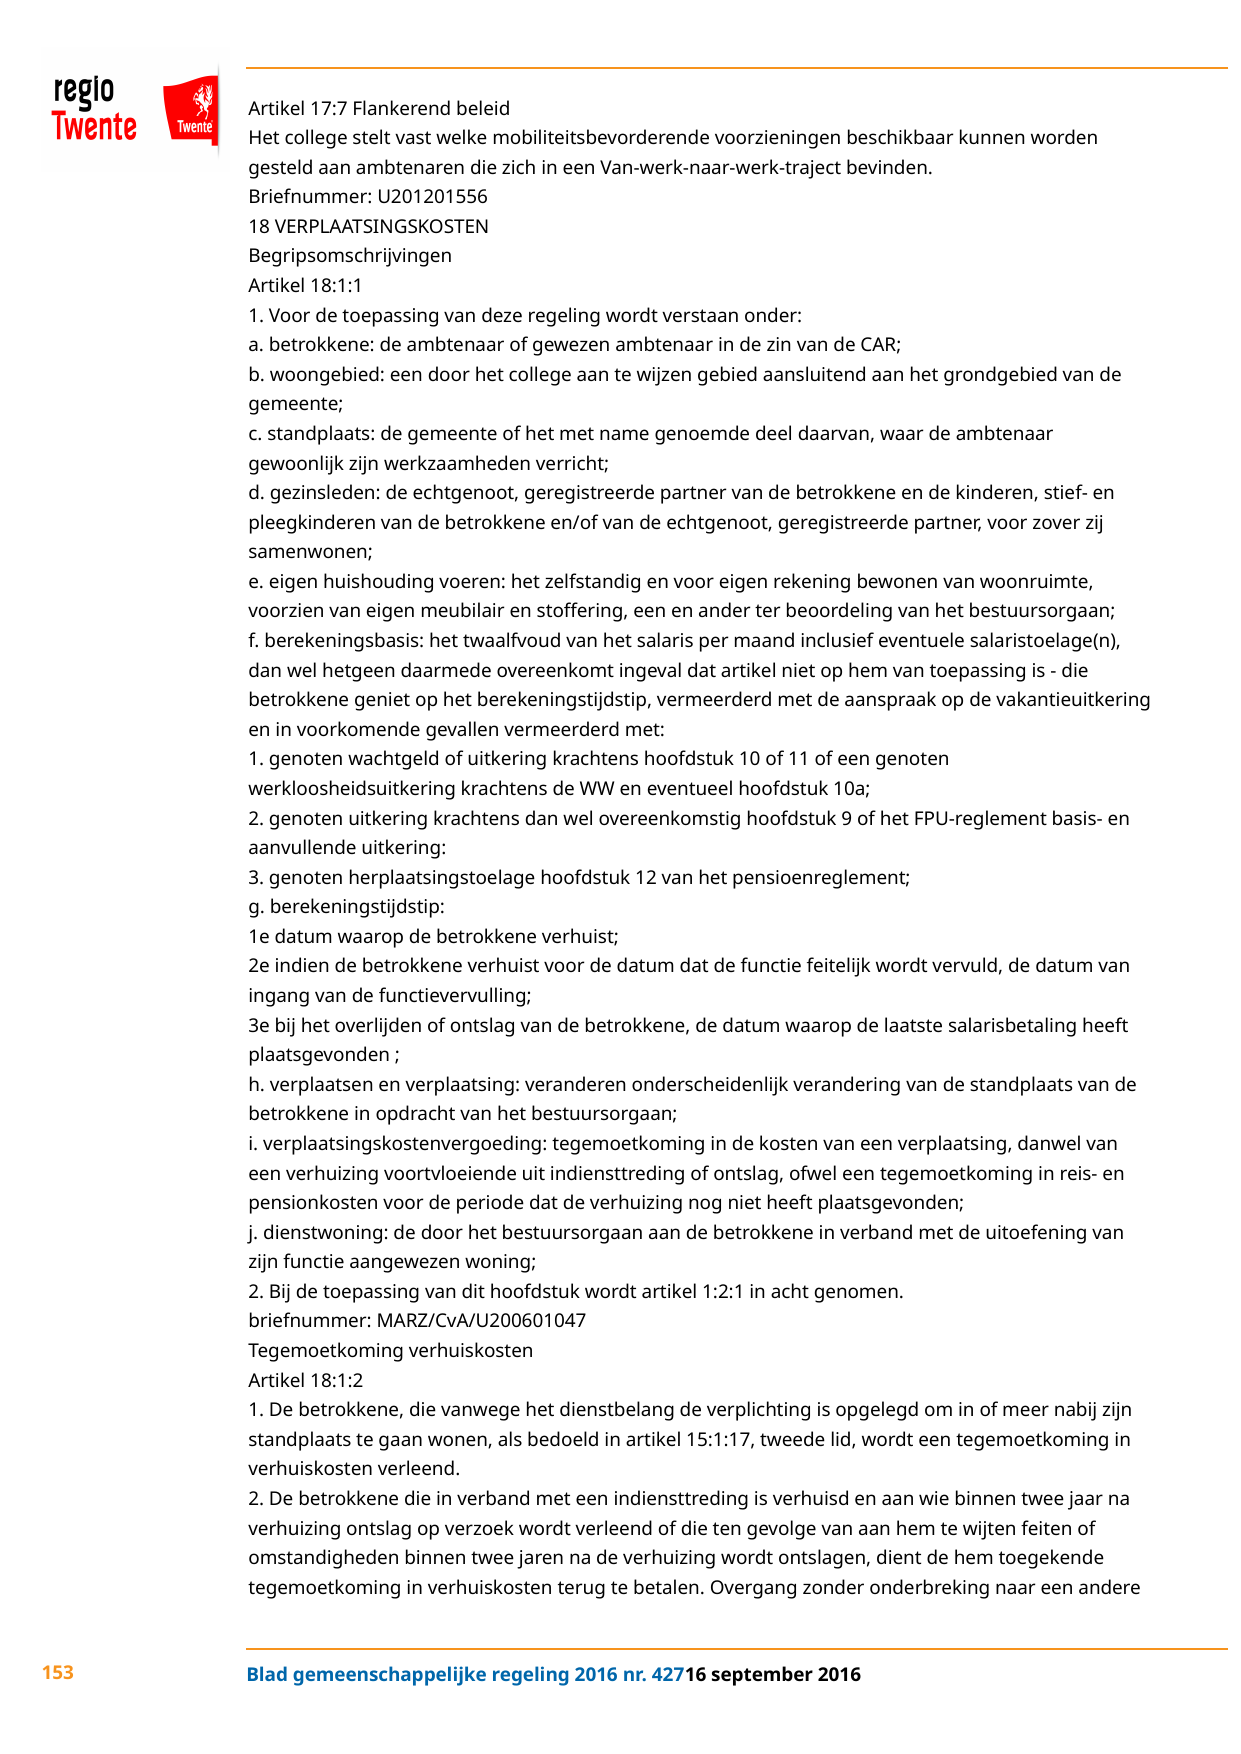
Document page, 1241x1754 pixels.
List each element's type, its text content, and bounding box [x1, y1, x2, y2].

text h. verplaatsen en verplaatsing: veranderen onderscheidenlijk verandering van de standplaats van de betrokkene in opdracht van het bestuursorgaan; [248, 1071, 1152, 1126]
text Briefnummer: U201201556 [248, 183, 1152, 209]
text g. berekeningstijdstip: [248, 893, 1152, 919]
text c. standplaats: de gemeente of het met name genoemde deel daarvan, waar de ambtenaar gewoonlijk zijn werkzaamheden verricht; [248, 420, 1152, 476]
text Tegemoetkoming verhuiskosten [248, 1337, 1152, 1363]
text Artikel 18:1:1 [248, 272, 1152, 298]
picture [41, 47, 231, 172]
text e. eigen huishouding voeren: het zelfstandig en voor eigen rekening bewonen van woonruimte, voorzien van eigen meubilair en stoffering, een en ander ter beoordeling van het bestuursorgaan; [248, 568, 1152, 623]
text 18 VERPLAATSINGSKOSTEN [248, 213, 1152, 239]
text i. verplaatsingskostenvergoeding: tegemoetkoming in de kosten van een verplaatsing, danwel van een verhuizing voortvloeiende uit indiensttreding of ontslag, ofwel een tegemoetkoming in reis- en pensionkosten voor de periode dat de verhuizing nog niet heeft plaatsgevonden; [248, 1130, 1152, 1215]
text Artikel 18:1:2 [248, 1367, 1152, 1393]
text Begripsomschrijvingen [248, 243, 1152, 268]
text 2e indien de betrokkene verhuist voor de datum dat de functie feitelijk wordt vervuld, de datum van ingang van de functievervulling; [248, 953, 1152, 1008]
text 3e bij het overlijden of ontslag van de betrokkene, de datum waarop de laatste salarisbetaling heeft plaatsgevonden ; [248, 1012, 1152, 1067]
text 2. Bij de toepassing van dit hoofdstuk wordt artikel 1:2:1 in acht genomen. [248, 1278, 1152, 1304]
text 3. genoten herplaatsingstoelage hoofdstuk 12 van het pensioenreglement; [248, 864, 1152, 890]
text Artikel 17:7 Flankerend beleid [248, 95, 1152, 121]
text b. woongebied: een door het college aan te wijzen gebied aansluitend aan het grondgebied van de gemeente; [248, 361, 1152, 416]
text 1. genoten wachtgeld of uitkering krachtens hoofdstuk 10 of 11 of een genoten werkloosheidsuitkering krachtens de WW en eventueel hoofdstuk 10a; [248, 746, 1152, 801]
text d. gezinsleden: de echtgenoot, geregistreerde partner van de betrokkene en de kinderen, stief- en pleegkinderen van de betrokkene en/of van de echtgenoot, geregistreerde partner, voor zover zij samenwonen; [248, 479, 1152, 564]
text 1e datum waarop de betrokkene verhuist; [248, 923, 1152, 949]
text 1. Voor de toepassing van deze regeling wordt verstaan onder: [248, 302, 1152, 328]
text Het college stelt vast welke mobiliteitsbevorderende voorzieningen beschikbaar kunnen worden gesteld aan ambtenaren die zich in een Van-werk-naar-werk-traject bevinden. [248, 124, 1152, 180]
text j. dienstwoning: de door het bestuursorgaan aan de betrokkene in verband met de uitoefening van zijn functie aangewezen woning; [248, 1219, 1152, 1274]
text 2. De betrokkene die in verband met een indiensttreding is verhuisd en aan wie binnen twee jaar na verhuizing ontslag op verzoek wordt verleend of die ten gevolge van aan hem te wijten feiten of omstandigheden binnen twee jaren na de verhuizing wordt ontslagen, dient de hem toegekende tegemoetkoming in verhuiskosten terug te betalen. Overgang zonder onderbreking naar een andere [248, 1485, 1152, 1600]
text 2. genoten uitkering krachtens dan wel overeenkomstig hoofdstuk 9 of het FPU-reglement basis- en aanvullende uitkering: [248, 805, 1152, 860]
text 1. De betrokkene, die vanwege het dienstbelang de verplichting is opgelegd om in of meer nabij zijn standplaats te gaan wonen, als bedoeld in artikel 15:1:17, tweede lid, wordt een tegemoetkoming in verhuiskosten verleend. [248, 1396, 1152, 1481]
text f. berekeningsbasis: het twaalfvoud van het salaris per maand inclusief eventuele salaristoelage(n), dan wel hetgeen daarmede overeenkomt ingeval dat artikel niet op hem van toepassing is - die betrokkene geniet op het berekeningstijdstip, vermeerderd met de aanspraak op de vakantieuitkering en in voorkomende gevallen vermeerderd met: [248, 627, 1152, 742]
text briefnummer: MARZ/CvA/U200601047 [248, 1308, 1152, 1333]
text a. betrokkene: de ambtenaar of gewezen ambtenaar in de zin van de CAR; [248, 331, 1152, 357]
